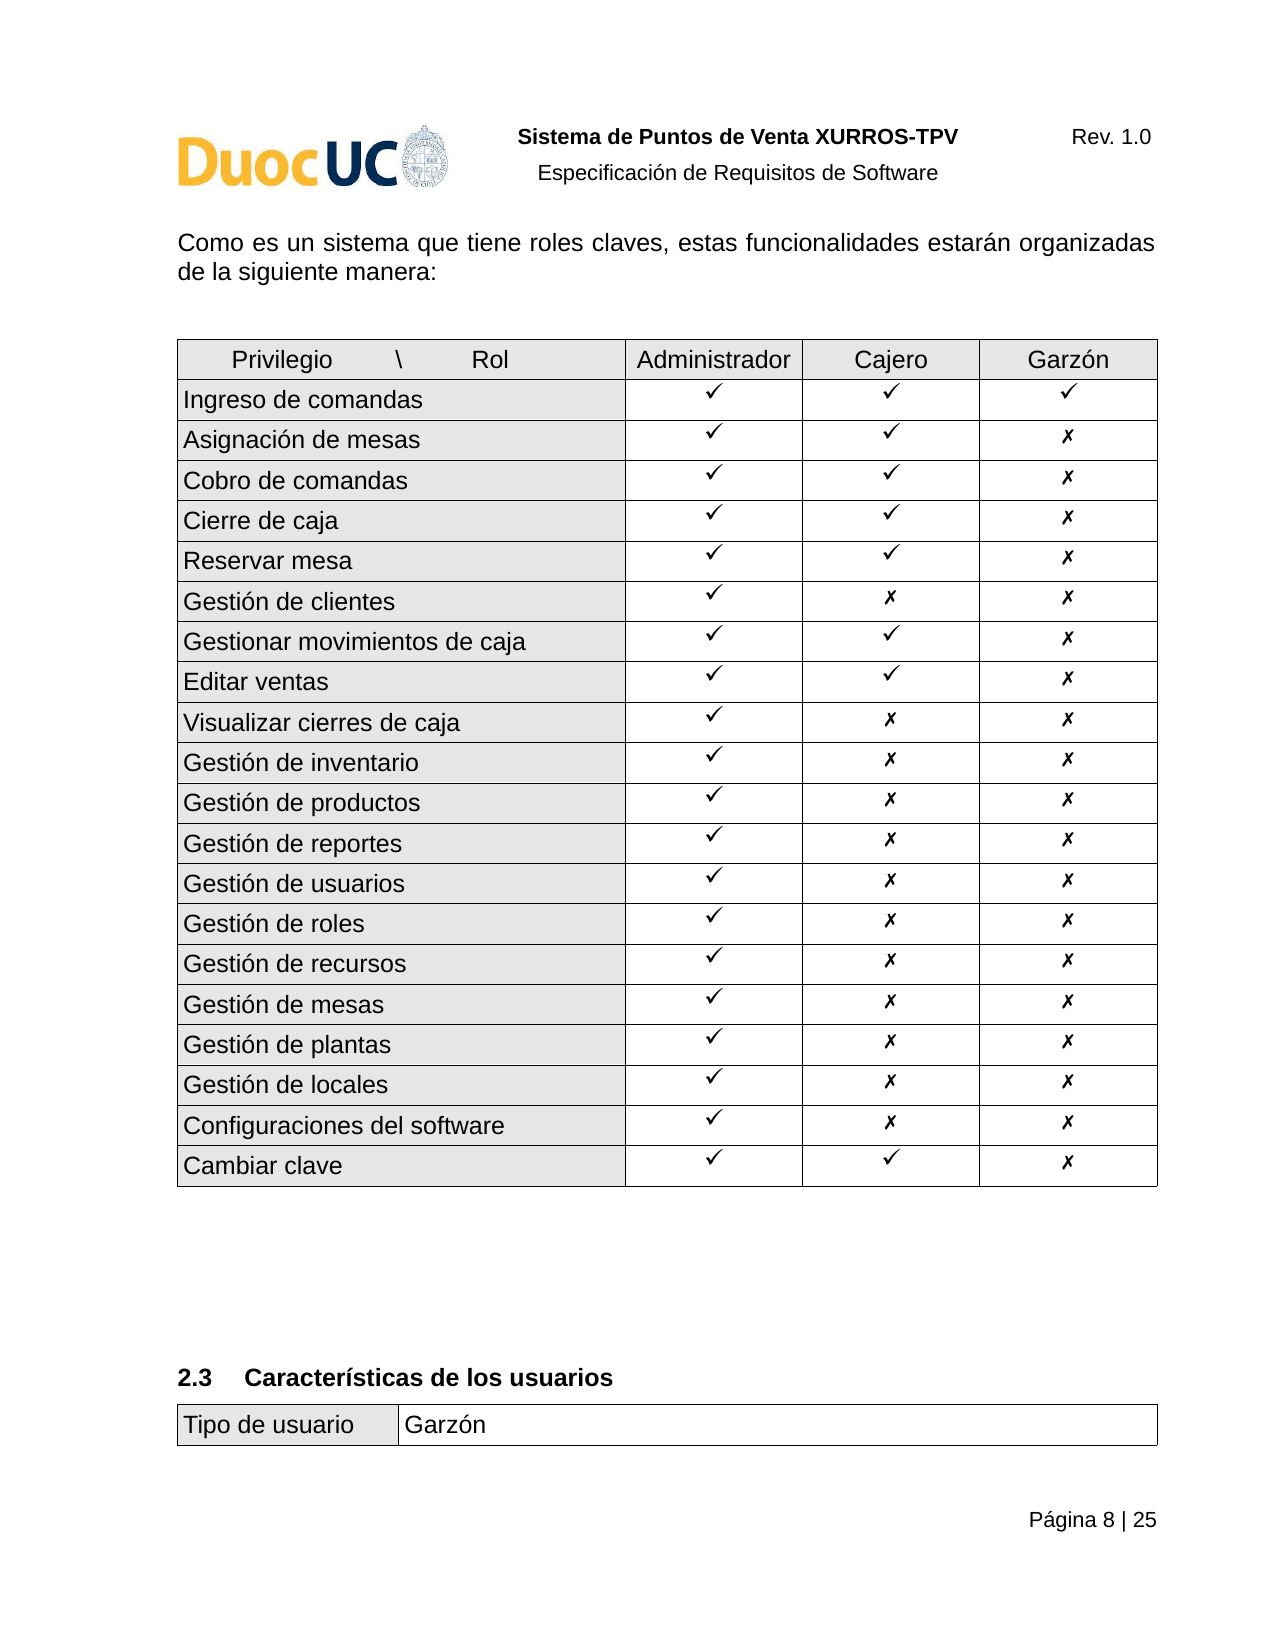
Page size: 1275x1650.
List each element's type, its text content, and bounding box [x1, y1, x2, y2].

subtitle Características de los usuarios [177, 1363, 1157, 1392]
table_cell  [803, 945, 979, 984]
table_cell  [803, 1066, 979, 1105]
table_cell  [980, 985, 1157, 1024]
table_cell  [803, 904, 979, 944]
table_cell  [626, 662, 802, 702]
table_cell  [803, 1106, 979, 1145]
table_cell Cobro de comandas [178, 461, 625, 500]
table_cell  [803, 743, 979, 782]
table_cell Gestión de clientes [178, 582, 625, 621]
table_cell  [803, 380, 979, 419]
table_cell Gestión de recursos [178, 945, 625, 984]
table_cell  [803, 542, 979, 581]
table_cell Gestión de usuarios [178, 864, 625, 903]
table_cell  [803, 461, 979, 500]
table_cell  [980, 461, 1157, 500]
table_cell  [626, 824, 802, 863]
table_header Administrador [626, 340, 802, 379]
table_cell Gestión de productos [178, 784, 625, 823]
table_cell  [980, 1146, 1157, 1186]
table_cell Reservar mesa [178, 542, 625, 581]
table_cell  [980, 1066, 1157, 1105]
table_cell  [626, 864, 802, 903]
table_cell  [803, 703, 979, 742]
table_cell Gestión de inventario [178, 743, 625, 782]
table_cell  [803, 501, 979, 541]
table_cell Gestión de roles [178, 904, 625, 944]
table_cell  [626, 743, 802, 782]
table_cell Gestión de reportes [178, 824, 625, 863]
table_cell  [803, 1025, 979, 1064]
table_cell  [626, 421, 802, 460]
table_cell Gestión de locales [178, 1066, 625, 1105]
table_cell  [626, 945, 802, 984]
table_cell  [803, 622, 979, 661]
picture [178, 125, 449, 187]
table_cell Editar ventas [178, 662, 625, 702]
table_cell Configuraciones del software [178, 1106, 625, 1145]
table_cell Asignación de mesas [178, 421, 625, 460]
table_cell  [626, 582, 802, 621]
table_header Cajero [803, 340, 979, 379]
table_cell  [803, 824, 979, 863]
table_cell  [626, 501, 802, 541]
table_cell  [803, 864, 979, 903]
table_cell Visualizar cierres de caja [178, 703, 625, 742]
table_cell  [626, 784, 802, 823]
table_cell  [980, 904, 1157, 944]
table_header Garzón [399, 1405, 1157, 1445]
table_cell  [626, 622, 802, 661]
table_cell  [803, 784, 979, 823]
table_cell  [980, 380, 1157, 419]
table_cell  [980, 622, 1157, 661]
table_cell  [980, 784, 1157, 823]
table_cell Cierre de caja [178, 501, 625, 541]
table_cell  [980, 945, 1157, 984]
table_header Tipo de usuario [178, 1405, 398, 1445]
table_cell  [980, 582, 1157, 621]
table_cell  [980, 421, 1157, 460]
table_cell  [980, 824, 1157, 863]
table_cell  [980, 743, 1157, 782]
table_cell  [980, 1025, 1157, 1064]
table_cell  [626, 1066, 802, 1105]
table_cell  [626, 380, 802, 419]
table_cell  [626, 1146, 802, 1186]
table_cell  [626, 461, 802, 500]
table_cell Cambiar clave [178, 1146, 625, 1186]
table_cell  [980, 864, 1157, 903]
text Como es un sistema que tiene roles claves, estas funcionalidades estarán organizadas de la siguiente manera: [177, 228, 1157, 285]
table_cell  [980, 542, 1157, 581]
table_cell Gestionar movimientos de caja [178, 622, 625, 661]
table_cell  [626, 985, 802, 1024]
table_cell  [803, 662, 979, 702]
table_cell Gestión de mesas [178, 985, 625, 1024]
table_cell  [626, 1106, 802, 1145]
table_cell Ingreso de comandas [178, 380, 625, 419]
table_cell  [980, 501, 1157, 541]
table_cell  [626, 542, 802, 581]
table_cell  [803, 582, 979, 621]
table_cell  [980, 662, 1157, 702]
table_cell Gestión de plantas [178, 1025, 625, 1064]
table_cell  [626, 703, 802, 742]
table_header Privilegio \ Rol [178, 340, 625, 379]
table_cell  [626, 1025, 802, 1064]
table_cell  [803, 1146, 979, 1186]
table_cell  [980, 1106, 1157, 1145]
table_cell  [980, 703, 1157, 742]
table_header Garzón [980, 340, 1157, 379]
table_cell  [626, 904, 802, 944]
table_cell  [803, 421, 979, 460]
table_cell  [803, 985, 979, 1024]
